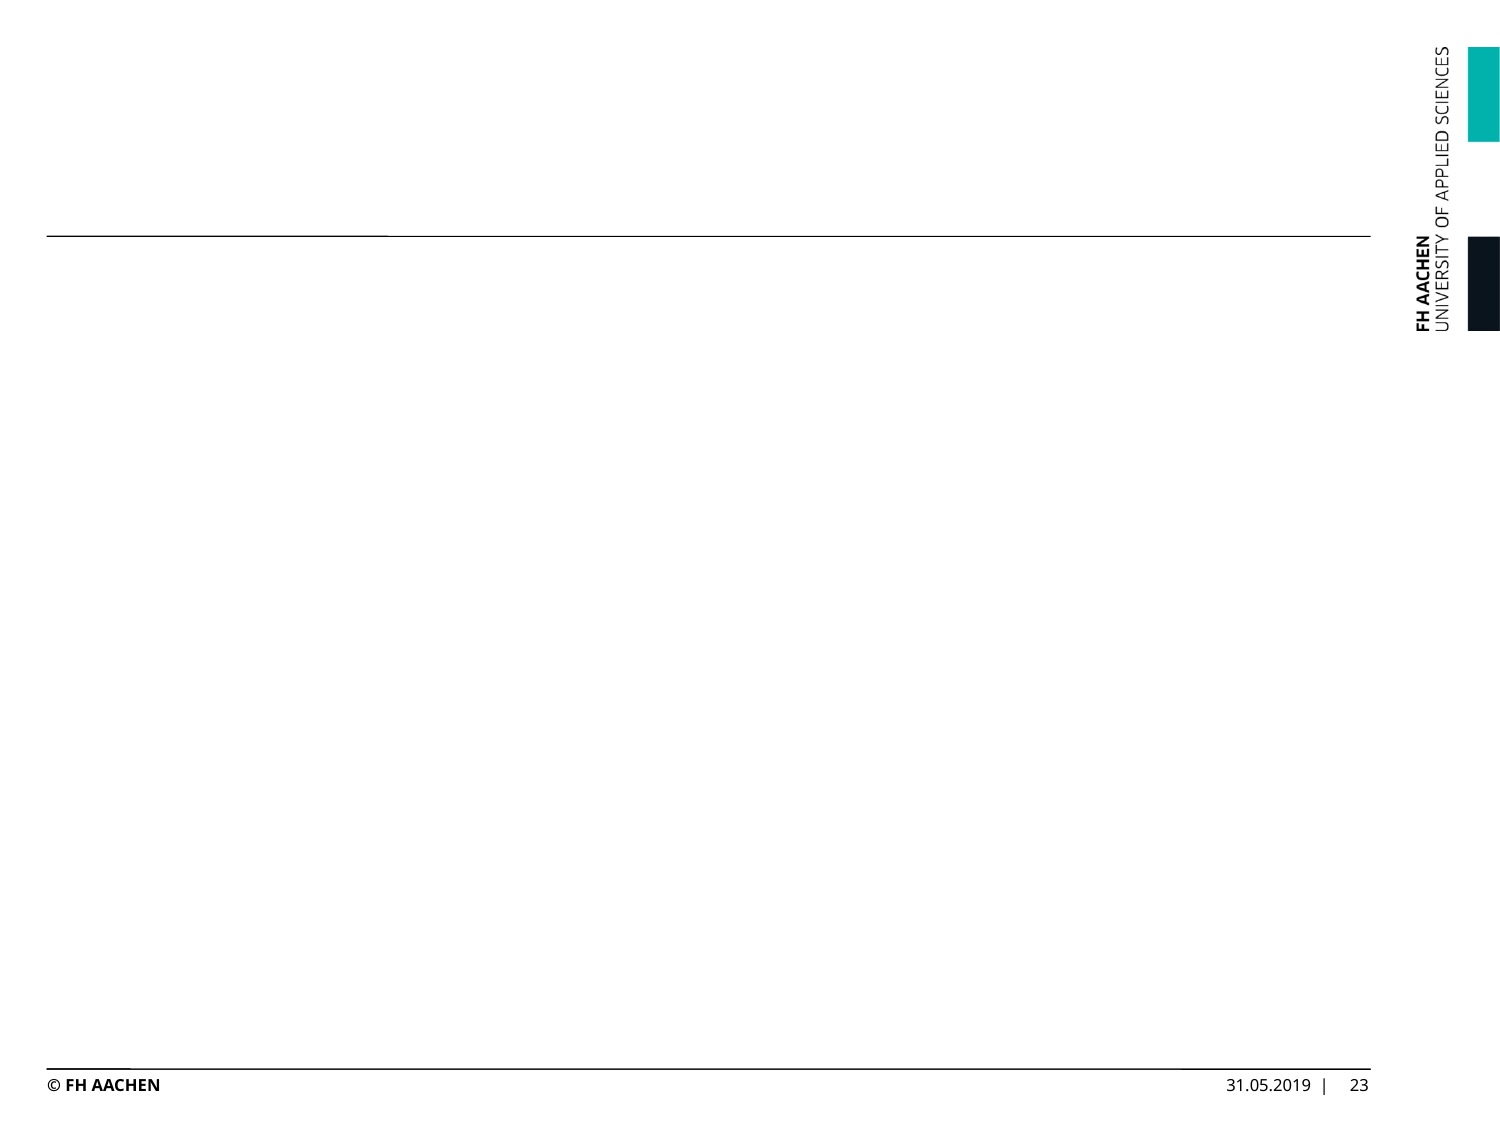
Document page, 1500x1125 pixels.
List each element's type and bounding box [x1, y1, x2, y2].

picture [1404, 47, 1500, 331]
